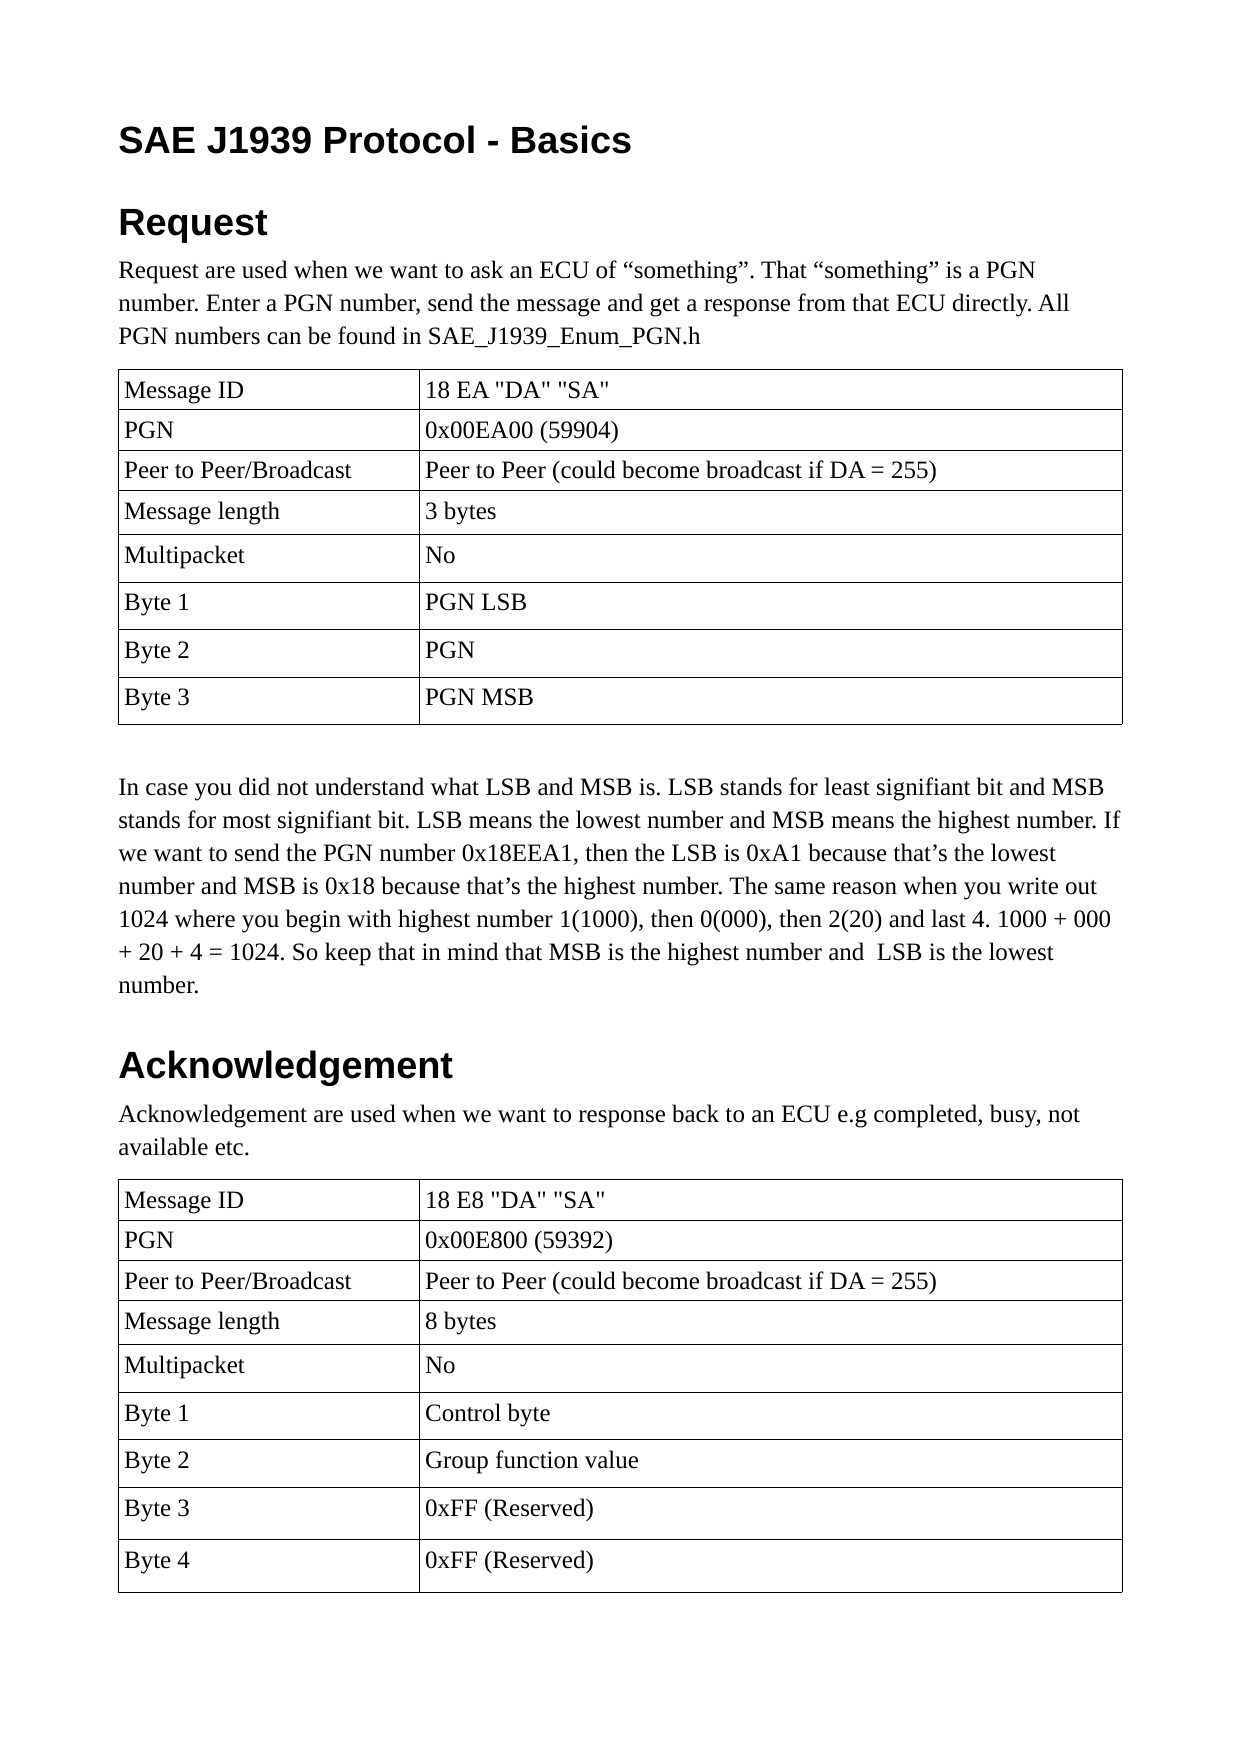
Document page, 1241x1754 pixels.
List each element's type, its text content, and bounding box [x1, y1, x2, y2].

subtitle SAE J1939 Protocol - Basics [118, 118, 1122, 162]
table_cell Byte 3 [119, 1488, 419, 1539]
table_cell PGN [119, 1221, 419, 1260]
table_cell Byte 3 [119, 678, 419, 724]
table_cell No [420, 1345, 1122, 1392]
table_cell Group function value [420, 1440, 1122, 1487]
table_cell Message length [119, 491, 419, 534]
table_cell 0x00EA00 (59904) [420, 410, 1122, 450]
table_cell Control byte [420, 1393, 1122, 1439]
table_cell Multipacket [119, 535, 419, 582]
text In case you did not understand what LSB and MSB is. LSB stands for least signifiant bit and MSB stands for most signifiant bit. LSB means the lowest number and MSB means the highest number. If we want to send the PGN number 0x18EEA1, then the LSB is 0xA1 because that’s the lowest number and MSB is 0x18 because that’s the highest number. The same reason when you write out 1024 where you begin with highest number 1(1000), then 0(000), then 2(20) and last 4. 1000 + 000 + 20 + 4 = 1024. So keep that in mind that MSB is the highest number and LSB is the lowest number. [118, 772, 1122, 999]
table_cell 0xFF (Reserved) [420, 1488, 1122, 1539]
table_cell No [420, 535, 1122, 582]
text Acknowledgement are used when we want to response back to an ECU e.g completed, busy, not available etc. [118, 1099, 1122, 1160]
table_header 18 E8 "DA" "SA" [420, 1180, 1122, 1219]
table_cell 0xFF (Reserved) [420, 1540, 1122, 1592]
table_cell Peer to Peer (could become broadcast if DA = 255) [420, 451, 1122, 490]
table_cell Byte 1 [119, 583, 419, 629]
table_header Message ID [119, 370, 419, 409]
subtitle Request [118, 199, 1122, 243]
table_cell Byte 2 [119, 1440, 419, 1487]
table_cell Peer to Peer/Broadcast [119, 451, 419, 490]
subtitle Acknowledgement [118, 1042, 1122, 1086]
table_cell Message length [119, 1301, 419, 1344]
table_cell Byte 1 [119, 1393, 419, 1439]
table_cell 0x00E800 (59392) [420, 1221, 1122, 1260]
table_cell PGN [420, 630, 1122, 677]
table_cell Byte 4 [119, 1540, 419, 1592]
table_cell Peer to Peer (could become broadcast if DA = 255) [420, 1261, 1122, 1300]
table_cell Peer to Peer/Broadcast [119, 1261, 419, 1300]
table_cell 3 bytes [420, 491, 1122, 534]
table_cell PGN [119, 410, 419, 450]
table_header 18 EA "DA" "SA" [420, 370, 1122, 409]
text Request are used when we want to ask an ECU of “something”. That “something” is a PGN number. Enter a PGN number, send the message and get a response from that ECU directly. All PGN numbers can be found in SAE_J1939_Enum_PGN.h [118, 255, 1122, 350]
table_cell 8 bytes [420, 1301, 1122, 1344]
table_header Message ID [119, 1180, 419, 1219]
table_cell Byte 2 [119, 630, 419, 677]
table_cell PGN LSB [420, 583, 1122, 629]
table_cell PGN MSB [420, 678, 1122, 724]
table_cell Multipacket [119, 1345, 419, 1392]
